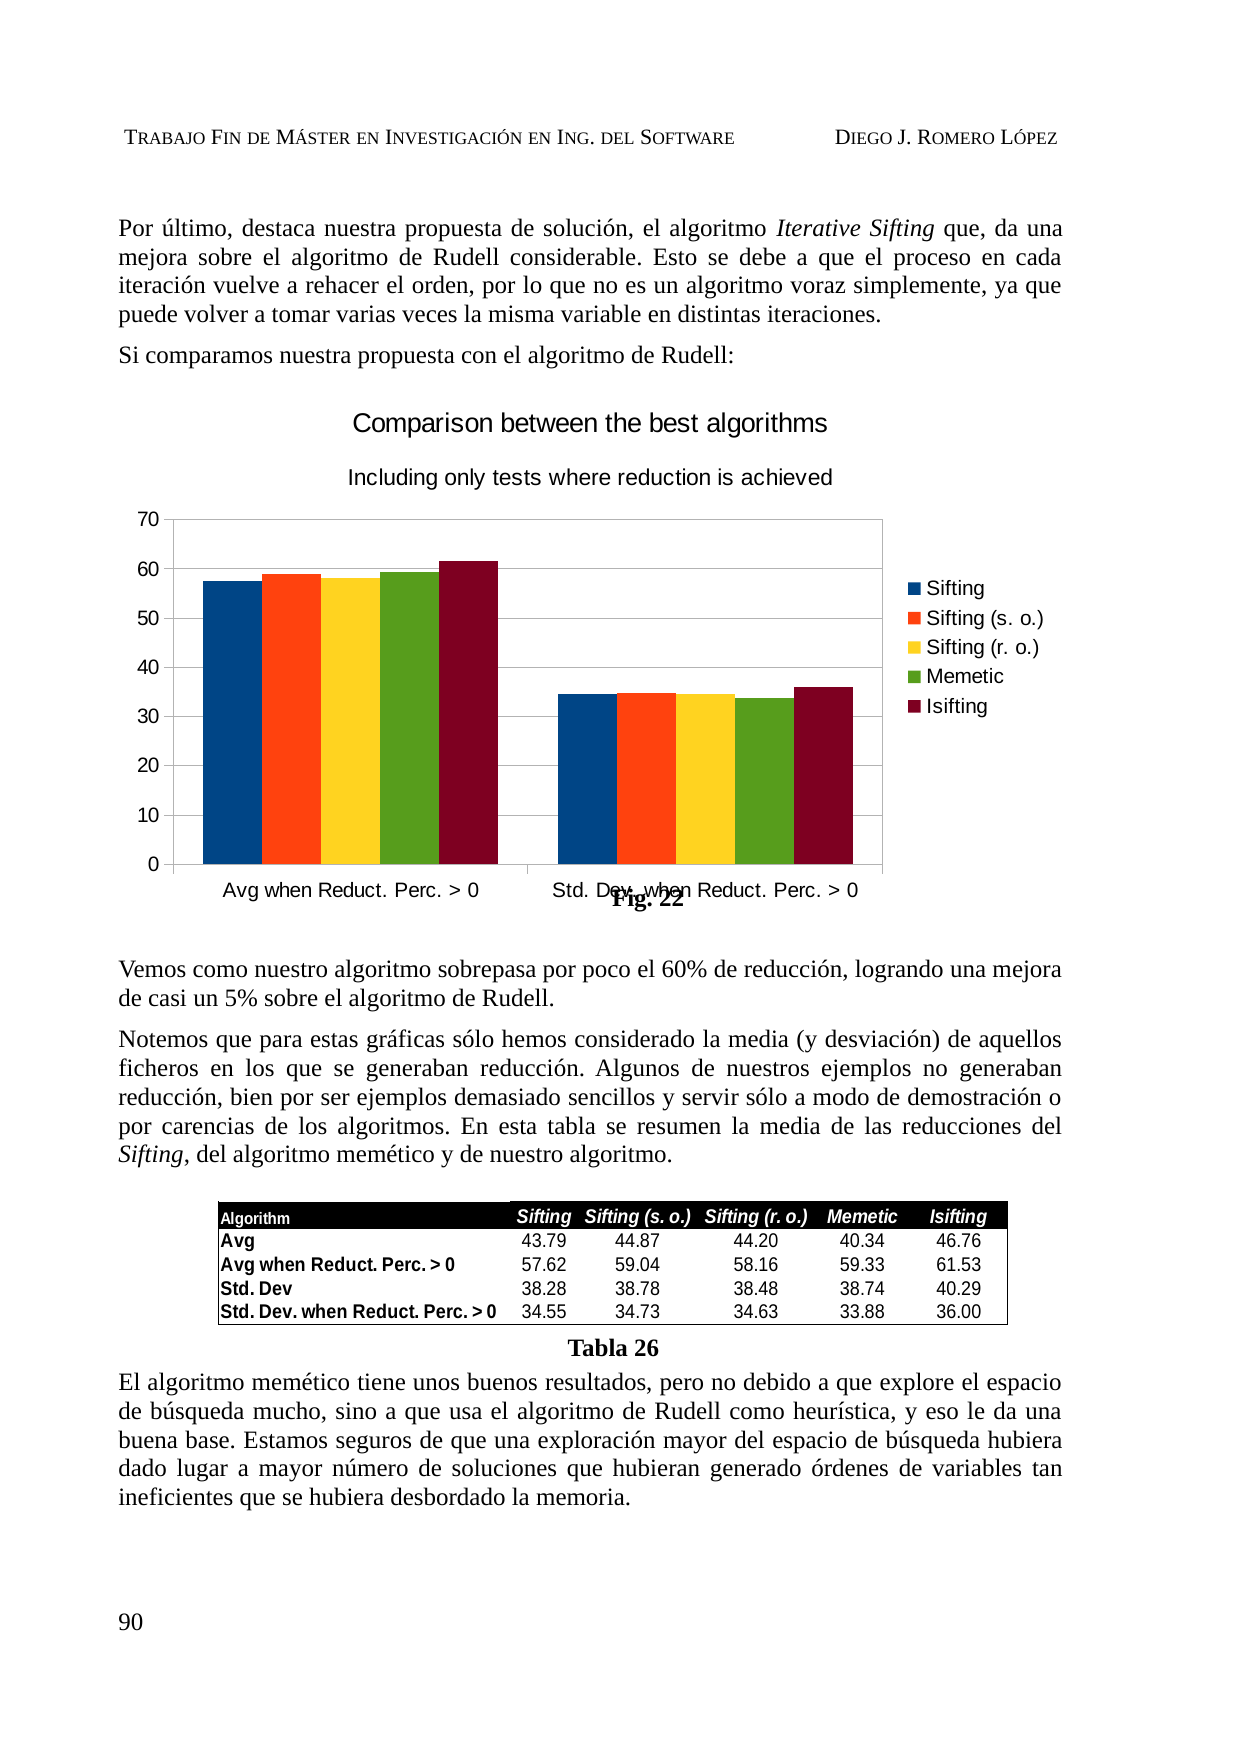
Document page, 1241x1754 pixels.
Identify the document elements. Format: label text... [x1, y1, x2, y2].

text Vemos como nuestro algoritmo sobrepasa por poco el 60% de reducción, logrando una mejora de casi un 5% sobre el algoritmo de Rudell. [118, 954, 1063, 1012]
text Notemos que para estas gráficas sólo hemos considerado la media (y desviación) de aquellos ficheros en los que se generaban reducción. Algunos de nuestros ejemplos no generaban reducción, bien por ser ejemplos demasiado sencillos y servir sólo a modo de demostración o por carencias de los algoritmos. En esta tabla se resumen la media de las reducciones del Sifting, del algoritmo memético y de nuestro algoritmo. [118, 1024, 1063, 1168]
text Por último, destaca nuestra propuesta de solución, el algoritmo Iterative Sifting que, da una mejora sobre el algoritmo de Rudell considerable. Esto se debe a que el proceso en cada iteración vuelve a rehacer el orden, por lo que no es un algoritmo voraz simplemente, ya que puede volver a tomar varias veces la misma variable en distintas iteraciones. [118, 213, 1063, 328]
text El algoritmo memético tiene unos buenos resultados, pero no debido a que explore el espacio de búsqueda mucho, sino a que usa el algoritmo de Rudell como heurística, y eso le da una buena base. Estamos seguros de que una exploración mayor del espacio de búsqueda hubiera dado lugar a mayor número de soluciones que hubieran generado órdenes de variables tan ineficientes que se hubiera desbordado la memoria. [118, 1367, 1063, 1511]
text Si comparamos nuestra propuesta con el algoritmo de Rudell: [118, 341, 1063, 369]
